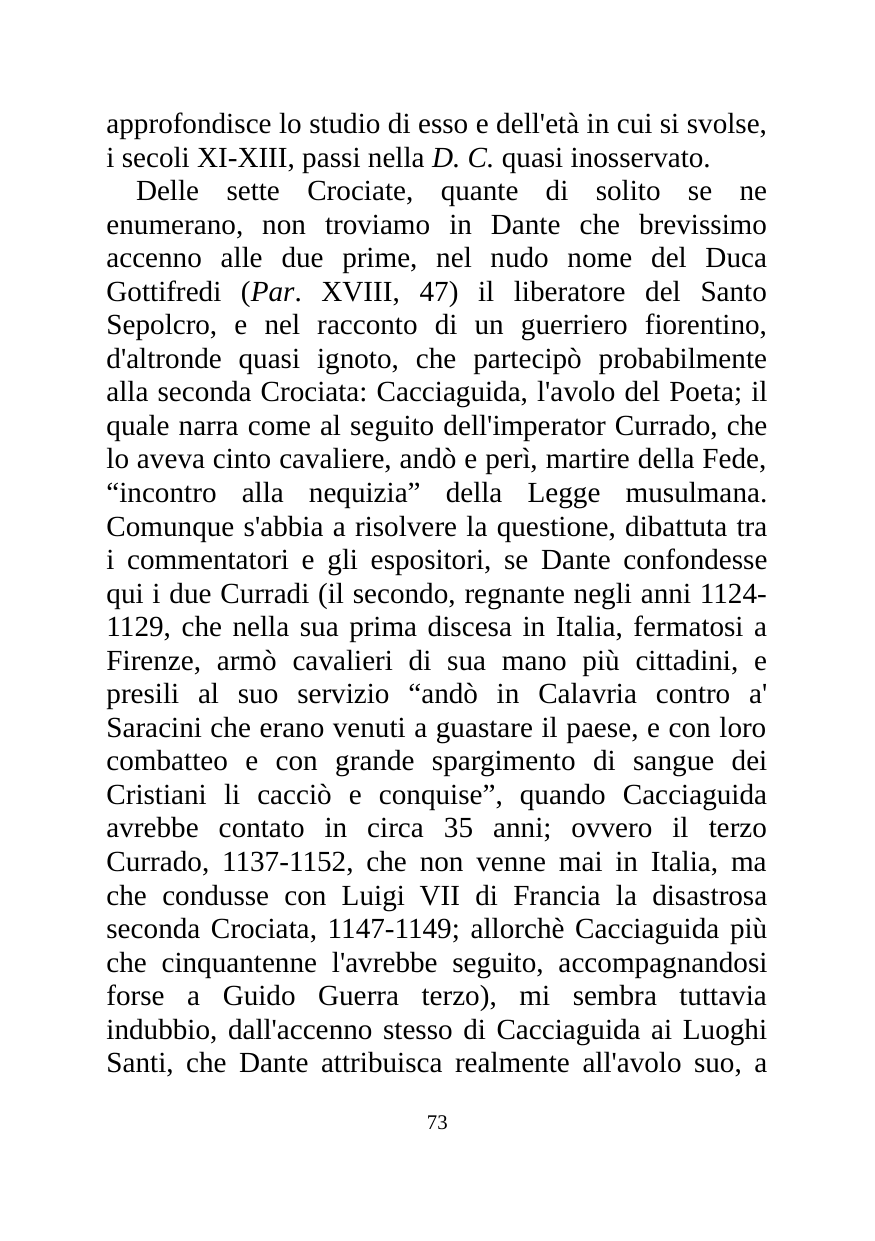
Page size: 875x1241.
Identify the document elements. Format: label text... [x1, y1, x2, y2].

text Delle sette Crociate, quante di solito se ne enumerano, non troviamo in Dante che brevissimo accenno alle due prime, nel nudo nome del Duca Gottifredi (Par. XVIII, 47) il liberatore del Santo Sepolcro, e nel racconto di un guerriero fiorentino, d'altronde quasi ignoto, che partecipò probabilmente alla seconda Crociata: Cacciaguida, l'avolo del Poeta; il quale narra come al seguito dell'imperator Currado, che lo aveva cinto cavaliere, andò e perì, martire della Fede, “incontro alla nequizia” della Legge musulmana. Comunque s'abbia a risolvere la questione, dibattuta tra i commentatori e gli espositori, se Dante confondesse qui i due Curradi (il secondo, regnante negli anni 1124-1129, che nella sua prima discesa in Italia, fermatosi a Firenze, armò cavalieri di sua mano più cittadini, e presili al suo servizio “andò in Calavria contro a' Saracini che erano venuti a guastare il paese, e con loro combatteo e con grande spargimento di sangue dei Cristiani li cacciò e conquise”, quando Cacciaguida avrebbe contato in circa 35 anni; ovvero il terzo Currado, 1137-1152, che non venne mai in Italia, ma che condusse con Luigi VII di Francia la disastrosa seconda Crociata, 1147-1149; allorchè Cacciaguida più che cinquantenne l'avrebbe seguito, accompagnandosi forse a Guido Guerra terzo), mi sembra tuttavia indubbio, dall'accenno stesso di Cacciaguida ai Luoghi Santi, che Dante attribuisca realmente all'avolo suo, a [106, 173, 768, 1079]
text approfondisce lo studio di esso e dell'età in cui si svolse, i secoli XI-XIII, passi nella D. C. quasi inosservato. [106, 106, 768, 173]
